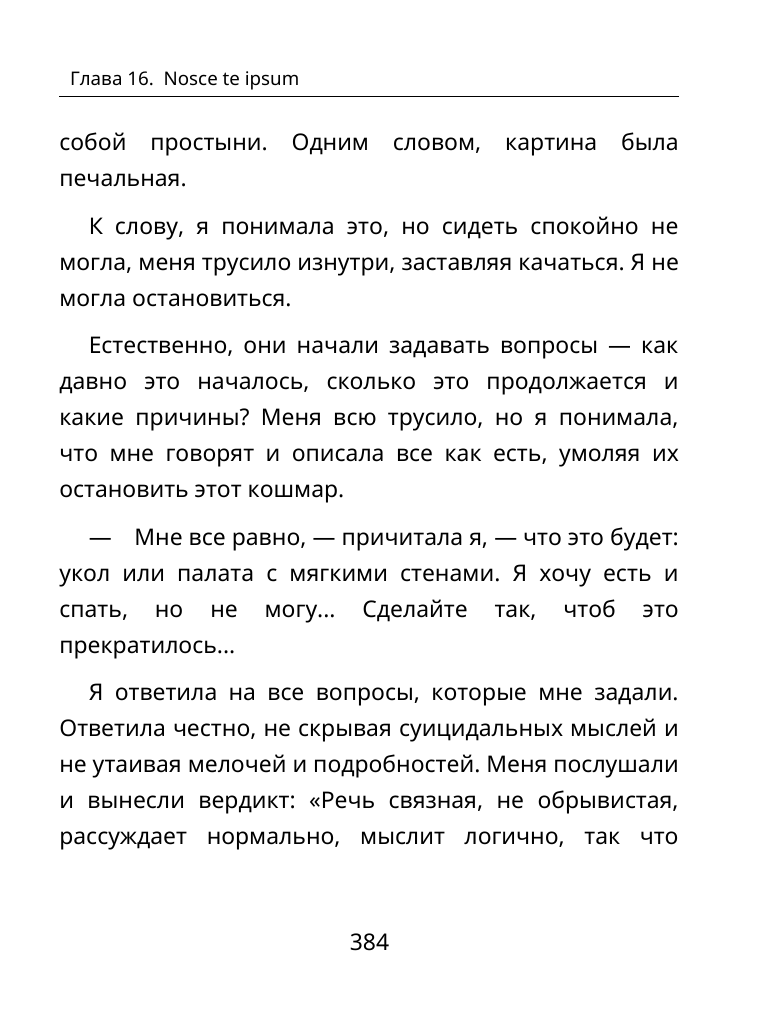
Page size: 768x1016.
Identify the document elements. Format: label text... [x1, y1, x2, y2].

text Естественно, они начали задавать вопросы — как давно это началось, сколько это продолжается и какие причины? Меня всю трусило, но я понимала, что мне говорят и описала все как есть, умоляя их остановить этот кошмар. [59, 329, 679, 504]
text Я ответила на все вопросы, которые мне задали. Ответила честно, не скрывая суицидальных мыслей и не утаивая мелочей и подробностей. Меня послушали и вынесли вердикт: «Речь связная, не обрывистая, рассуждает нормально, мыслит логично, так что [59, 676, 679, 851]
text К слову, я понимала это, но сидеть спокойно не могла, меня трусило изнутри, заставляя качаться. Я не могла остановиться. [59, 210, 679, 313]
text собой простыни. Одним словом, картина была печальная. [59, 126, 679, 193]
list Мне все равно, — причитала я, — что это будет: укол или палата с мягкими стенами. Я хочу есть и спать, но не могу... Сделайте так, чтоб это прекратилось... [59, 521, 679, 660]
